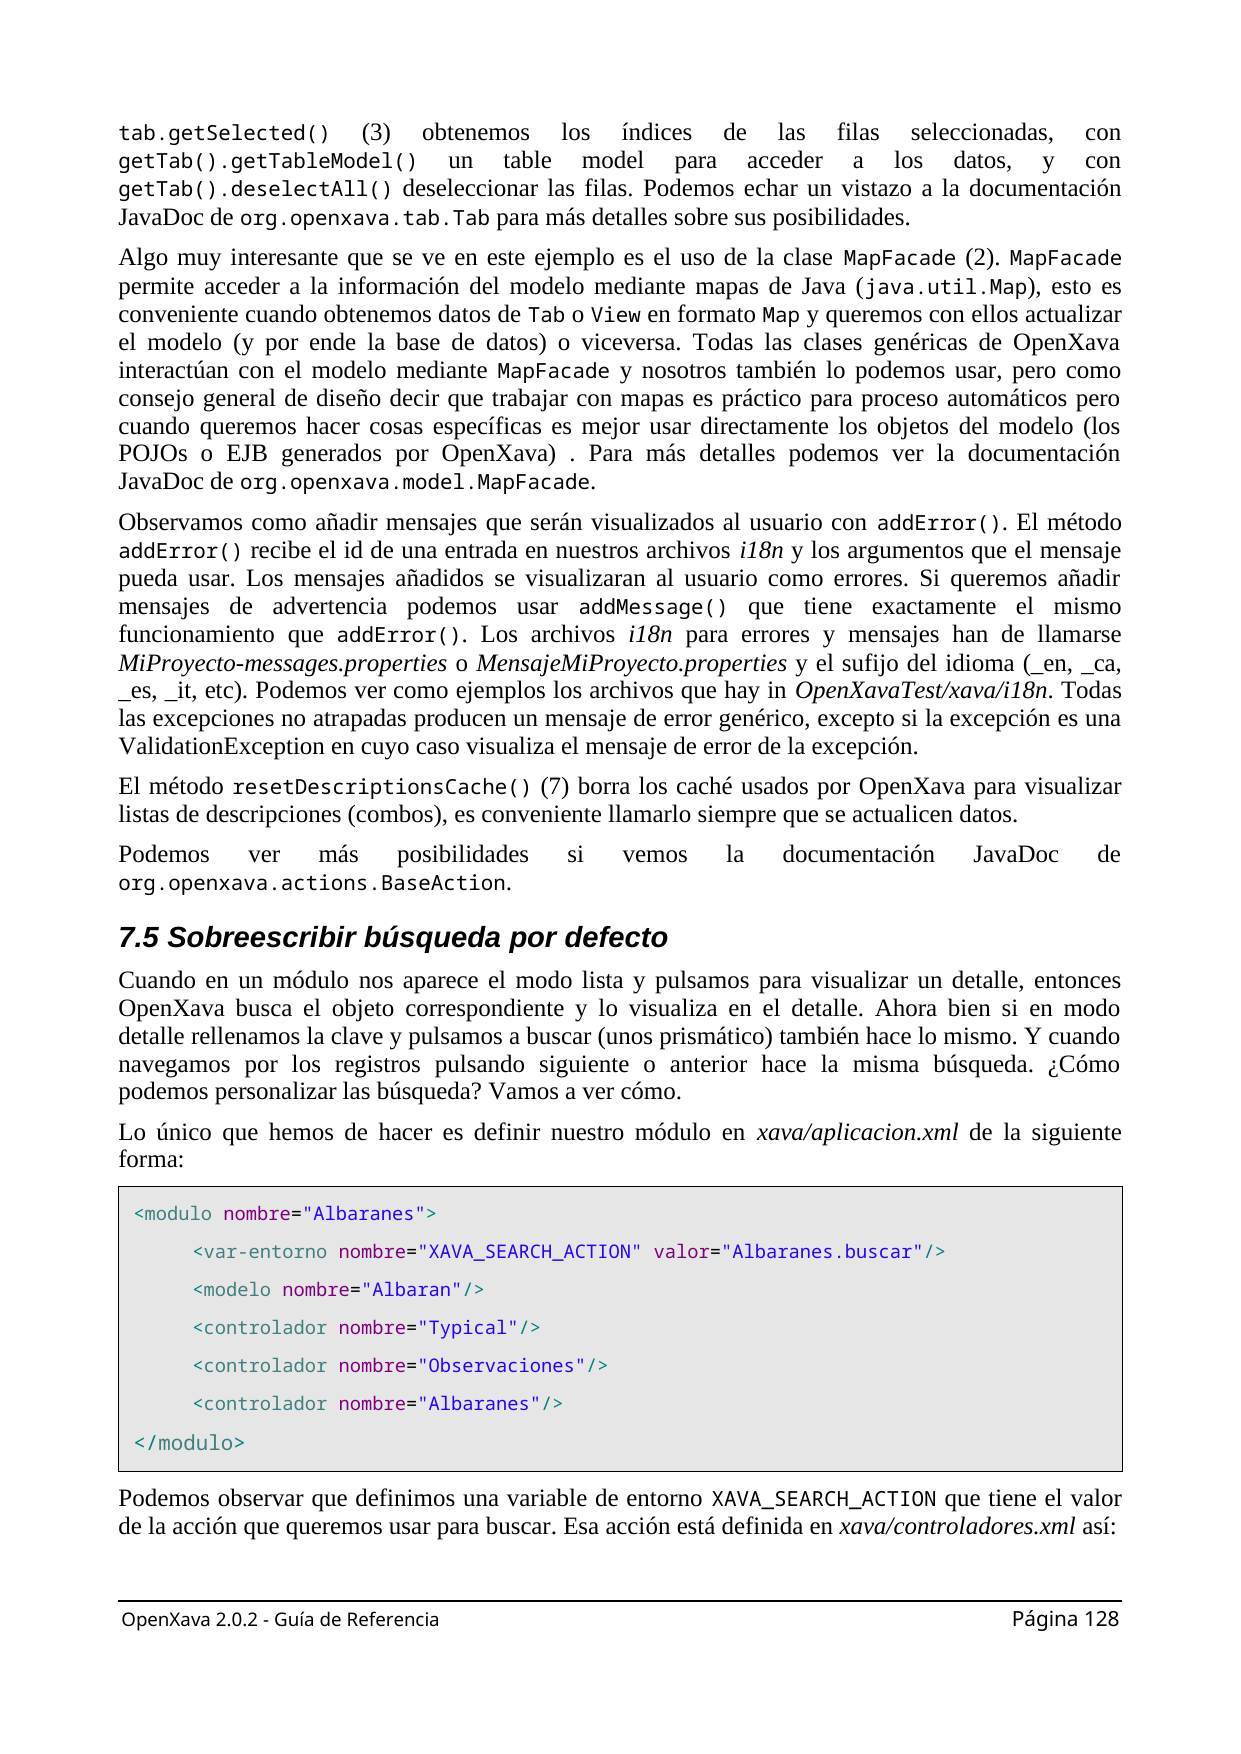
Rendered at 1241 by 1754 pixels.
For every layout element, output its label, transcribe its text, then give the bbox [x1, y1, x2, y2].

text Podemos ver más posibilidades si vemos la documentación JavaDoc de org.openxava.actions.BaseAction. [118, 840, 1122, 896]
text El método resetDescriptionsCache() (7) borra los caché usados por OpenXava para visualizar listas de descripciones (combos), es conveniente llamarlo siempre que se actualicen datos. [118, 772, 1122, 828]
text <modelo nombre="Albaran"/> [119, 1262, 1122, 1299]
subtitle Sobreescribir búsqueda por defecto [118, 921, 1122, 954]
text <controlador nombre="Typical"/> [119, 1299, 1122, 1338]
text tab.getSelected() (3) obtenemos los índices de las filas seleccionadas, con getTab().getTableModel() un table model para acceder a los datos, y con getTab().deselectAll() deseleccionar las filas. Podemos echar un vistazo a la documentación JavaDoc de org.openxava.tab.Tab para más detalles sobre sus posibilidades. [118, 118, 1122, 231]
text Lo único que hemos de hacer es definir nuestro módulo en xava/aplicacion.xml de la siguiente forma: [118, 1118, 1122, 1173]
text Podemos observar que definimos una variable de entorno XAVA_SEARCH_ACTION que tiene el valor de la acción que queremos usar para buscar. Esa acción está definida en xava/controladores.xml así: [118, 1484, 1122, 1540]
text <modulo nombre="Albaranes"> [119, 1187, 1122, 1223]
text <controlador nombre="Albaranes"/> [119, 1376, 1122, 1414]
text Cuando en un módulo nos aparece el modo lista y pulsamos para visualizar un detalle, entonces OpenXava busca el objeto correspondiente y lo visualiza en el detalle. Ahora bien si en modo detalle rellenamos la clave y pulsamos a buscar (unos prismático) también hace lo mismo. Y cuando navegamos por los registros pulsando siguiente o anterior hace la misma búsqueda. ¿Cómo podemos personalizar las búsqueda? Vamos a ver cómo. [118, 967, 1122, 1105]
text <controlador nombre="Observaciones"/> [119, 1338, 1122, 1376]
text Observamos como añadir mensajes que serán visualizados al usuario con addError(). El método addError() recibe el id de una entrada en nuestros archivos i18n y los argumentos que el mensaje pueda usar. Los mensajes añadidos se visualizaran al usuario como errores. Si queremos añadir mensajes de advertencia podemos usar addMessage() que tiene exactamente el mismo funcionamiento que addError(). Los archivos i18n para errores y mensajes han de llamarse MiProyecto-messages.properties o MensajeMiProyecto.properties y el sufijo del idioma (_en, _ca, _es, _it, etc). Podemos ver como ejemplos los archivos que hay in OpenXavaTest/xava/i18n. Todas las excepciones no atrapadas producen un mensaje de error genérico, excepto si la excepción es una ValidationException en cuyo caso visualiza el mensaje de error de la excepción. [118, 508, 1122, 759]
text <var-entorno nombre="XAVA_SEARCH_ACTION" valor="Albaranes.buscar"/> [119, 1223, 1122, 1262]
text </modulo> [119, 1414, 1122, 1471]
text Algo muy interesante que se ve en este ejemplo es el uso de la clase MapFacade (2). MapFacade permite acceder a la información del modelo mediante mapas de Java (java.util.Map), esto es conveniente cuando obtenemos datos de Tab o View en formato Map y queremos con ellos actualizar el modelo (y por ende la base de datos) o viceversa. Todas las clases genéricas de OpenXava interactúan con el modelo mediante MapFacade y nosotros también lo podemos usar, pero como consejo general de diseño decir que trabajar con mapas es práctico para proceso automáticos pero cuando queremos hacer cosas específicas es mejor usar directamente los objetos del modelo (los POJOs o EJB generados por OpenXava) . Para más detalles podemos ver la documentación JavaDoc de org.openxava.model.MapFacade. [118, 243, 1122, 496]
